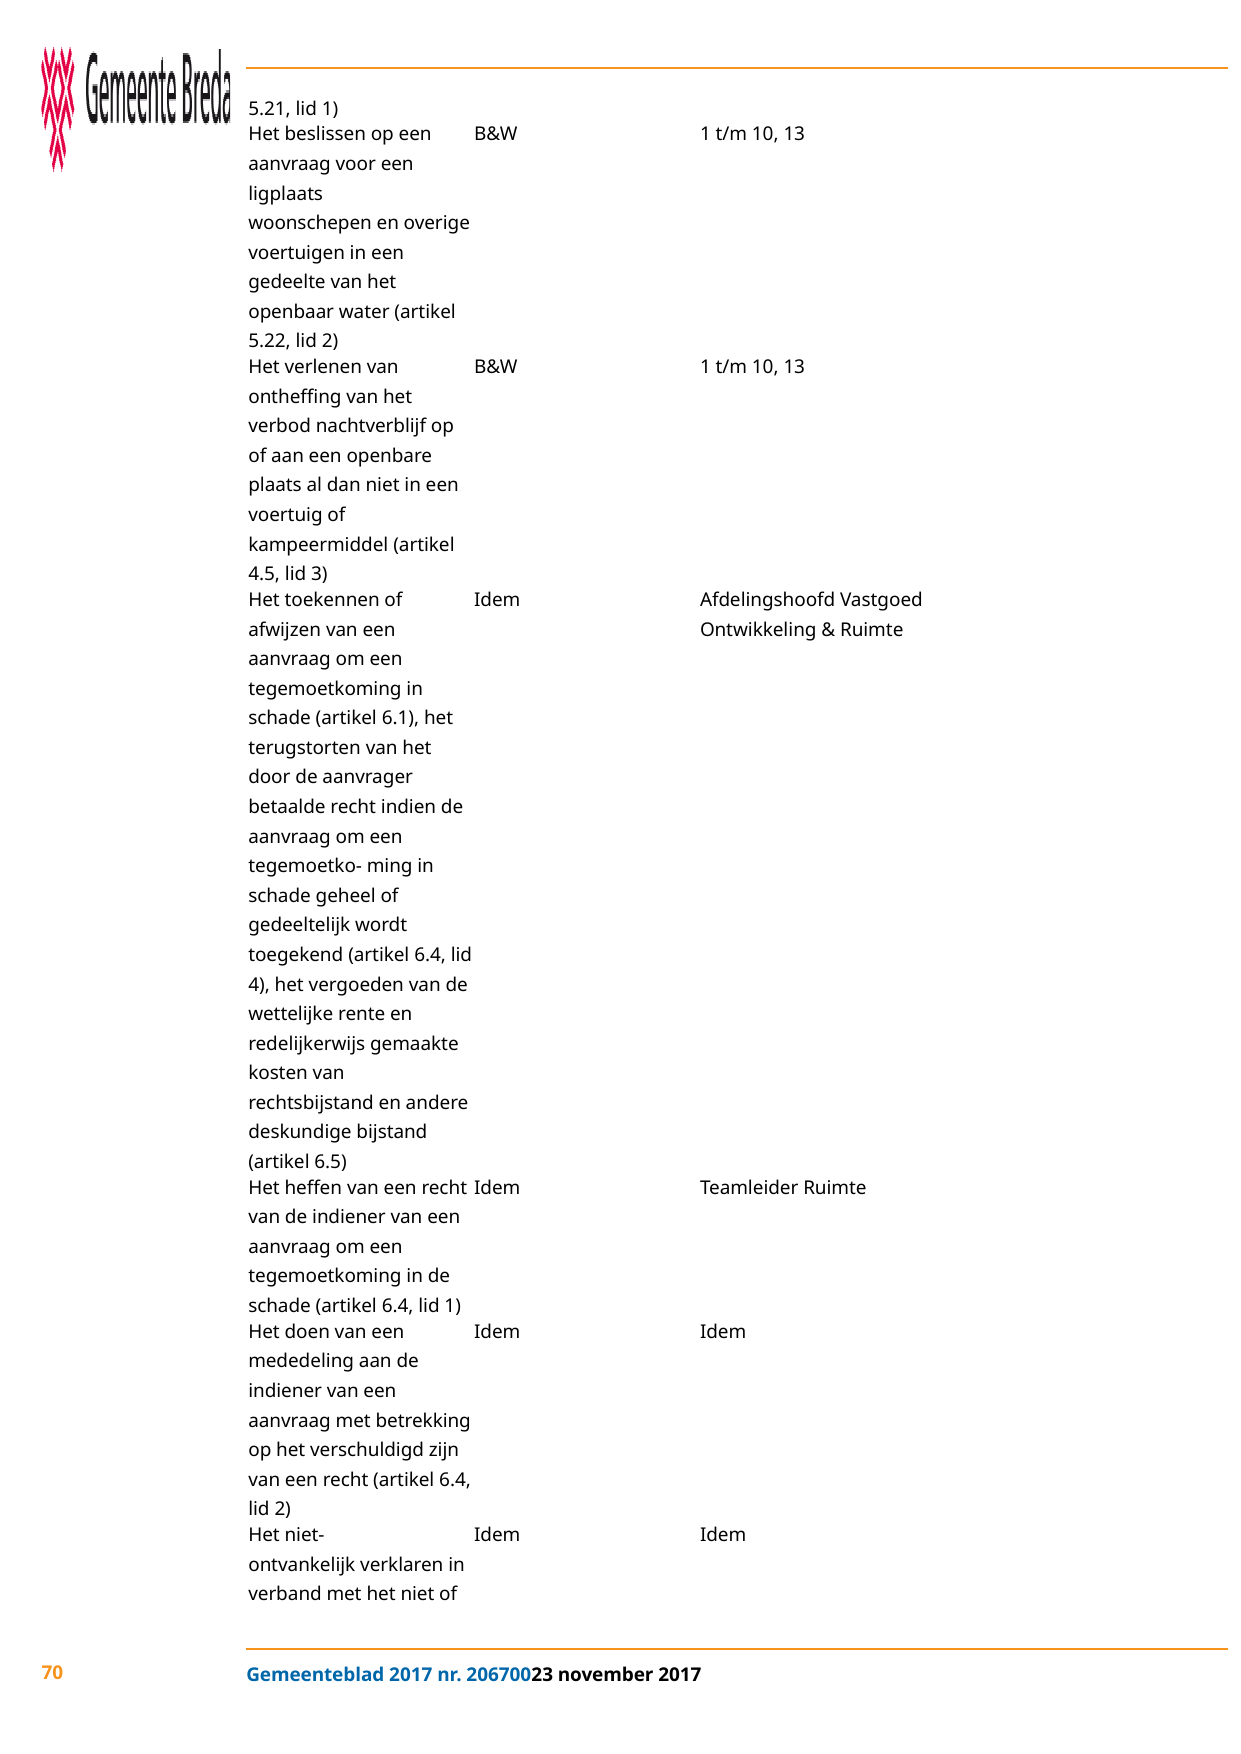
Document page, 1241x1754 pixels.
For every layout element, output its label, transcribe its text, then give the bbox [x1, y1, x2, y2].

table_cell Idem [474, 1174, 700, 1318]
table_cell B&W [474, 121, 700, 353]
table_cell Het verlenen van ontheffing van het verbod nachtverblijf op of aan een openbare plaats al dan niet in een voertuig of kampeermiddel (artikel 4.5, lid 3) [248, 353, 474, 586]
table_cell 1 t/m 10, 13 [700, 121, 926, 353]
table_cell [926, 353, 1152, 586]
table_cell Het heffen van een recht van de indiener van een aanvraag om een tegemoetkoming in de schade (artikel 6.4, lid 1) [248, 1174, 474, 1318]
table_cell Het beslissen op een aanvraag voor een ligplaats woonschepen en overige voertuigen in een gedeelte van het openbaar water (artikel 5.22, lid 2) [248, 121, 474, 353]
table_cell [926, 586, 1152, 1174]
table_cell Idem [700, 1521, 926, 1606]
table_cell [926, 95, 1152, 121]
table_cell Teamleider Ruimte [700, 1174, 926, 1318]
table_cell B&W [474, 353, 700, 586]
table_cell [474, 95, 700, 121]
table_cell Idem [474, 1318, 700, 1521]
table_cell Afdelingshoofd Vastgoed Ontwikkeling & Ruimte [700, 586, 926, 1174]
table_cell [926, 1521, 1152, 1606]
table_cell Idem [474, 586, 700, 1174]
table_cell [926, 1318, 1152, 1521]
table_cell Het niet-ontvankelijk verklaren in verband met het niet of [248, 1521, 474, 1606]
table_cell Idem [700, 1318, 926, 1521]
picture [41, 47, 231, 172]
table_cell Het toekennen of afwijzen van een aanvraag om een tegemoetkoming in schade (artikel 6.1), het terugstorten van het door de aanvrager betaalde recht indien de aanvraag om een tegemoetko- ming in schade geheel of gedeeltelijk wordt toegekend (artikel 6.4, lid 4), het vergoeden van de wettelijke rente en redelijkerwijs gemaakte kosten van rechtsbijstand en andere deskundige bijstand (artikel 6.5) [248, 586, 474, 1174]
table_cell [700, 95, 926, 121]
table_cell [926, 1174, 1152, 1318]
table_cell [926, 121, 1152, 353]
table_cell Het doen van een mededeling aan de indiener van een aanvraag met betrekking op het verschuldigd zijn van een recht (artikel 6.4, lid 2) [248, 1318, 474, 1521]
table_cell Idem [474, 1521, 700, 1606]
table_cell 5.21, lid 1) [248, 95, 474, 121]
table_cell 1 t/m 10, 13 [700, 353, 926, 586]
